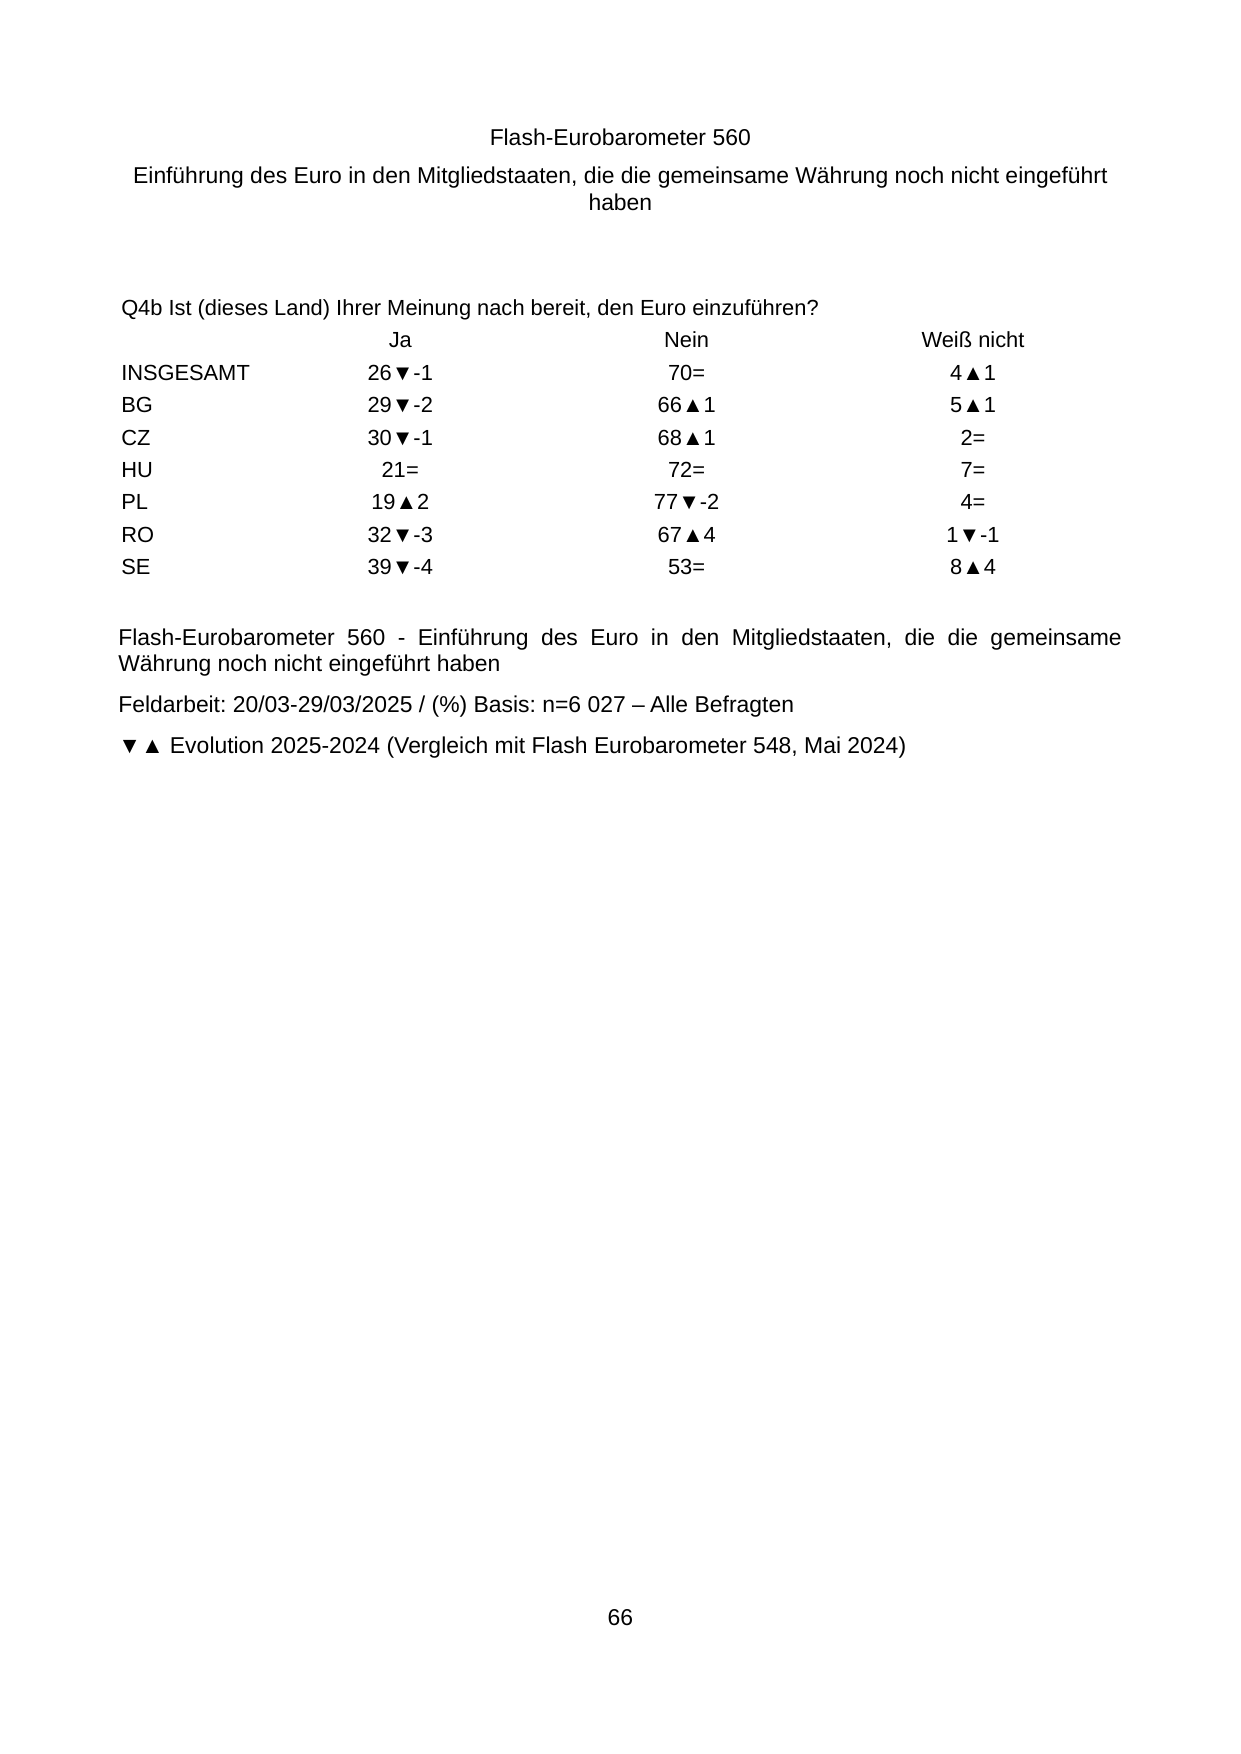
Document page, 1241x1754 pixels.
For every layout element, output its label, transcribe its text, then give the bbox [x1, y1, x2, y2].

table_cell 19▲2 [257, 486, 543, 518]
table_cell BG [118, 389, 257, 421]
text Feldarbeit: 20/03-29/03/2025 / (%) Basis: n=6 027 – Alle Befragten [118, 691, 1122, 717]
table_cell 5▲1 [830, 389, 1116, 421]
table_cell 70= [543, 356, 830, 388]
table_cell 29▼-2 [257, 389, 543, 421]
table_cell Weiß nicht [830, 324, 1116, 356]
table_cell PL [118, 486, 257, 518]
table_cell 77▼-2 [543, 486, 830, 518]
table_cell 66▲1 [543, 389, 830, 421]
table_cell 2= [830, 421, 1116, 453]
table_cell CZ [118, 421, 257, 453]
table_cell 72= [543, 453, 830, 486]
table_cell INSGESAMT [118, 356, 257, 388]
table_cell 1▼-1 [830, 518, 1116, 551]
table_cell 4▲1 [830, 356, 1116, 388]
table_cell 32▼-3 [257, 518, 543, 551]
table_cell 67▲4 [543, 518, 830, 551]
table_cell 8▲4 [830, 551, 1116, 583]
table_cell HU [118, 453, 257, 486]
table_cell Nein [543, 324, 830, 356]
text Flash-Eurobarometer 560 - Einführung des Euro in den Mitgliedstaaten, die die gemeinsame Währung noch nicht eingeführt haben [118, 624, 1122, 677]
table_cell [118, 324, 257, 356]
table_cell 30▼-1 [257, 421, 543, 453]
table_header Q4b Ist (dieses Land) Ihrer Meinung nach bereit, den Euro einzuführen? [118, 291, 1116, 324]
table_cell 4= [830, 486, 1116, 518]
table_cell 39▼-4 [257, 551, 543, 583]
text ▼▲ Evolution 2025-2024 (Vergleich mit Flash Eurobarometer 548, Mai 2024) [118, 732, 1122, 758]
table_cell RO [118, 518, 257, 551]
table_cell 53= [543, 551, 830, 583]
table_cell 26▼-1 [257, 356, 543, 388]
table_cell 68▲1 [543, 421, 830, 453]
table_cell 7= [830, 453, 1116, 486]
table_cell Ja [257, 324, 543, 356]
table_cell 21= [257, 453, 543, 486]
table_cell SE [118, 551, 257, 583]
